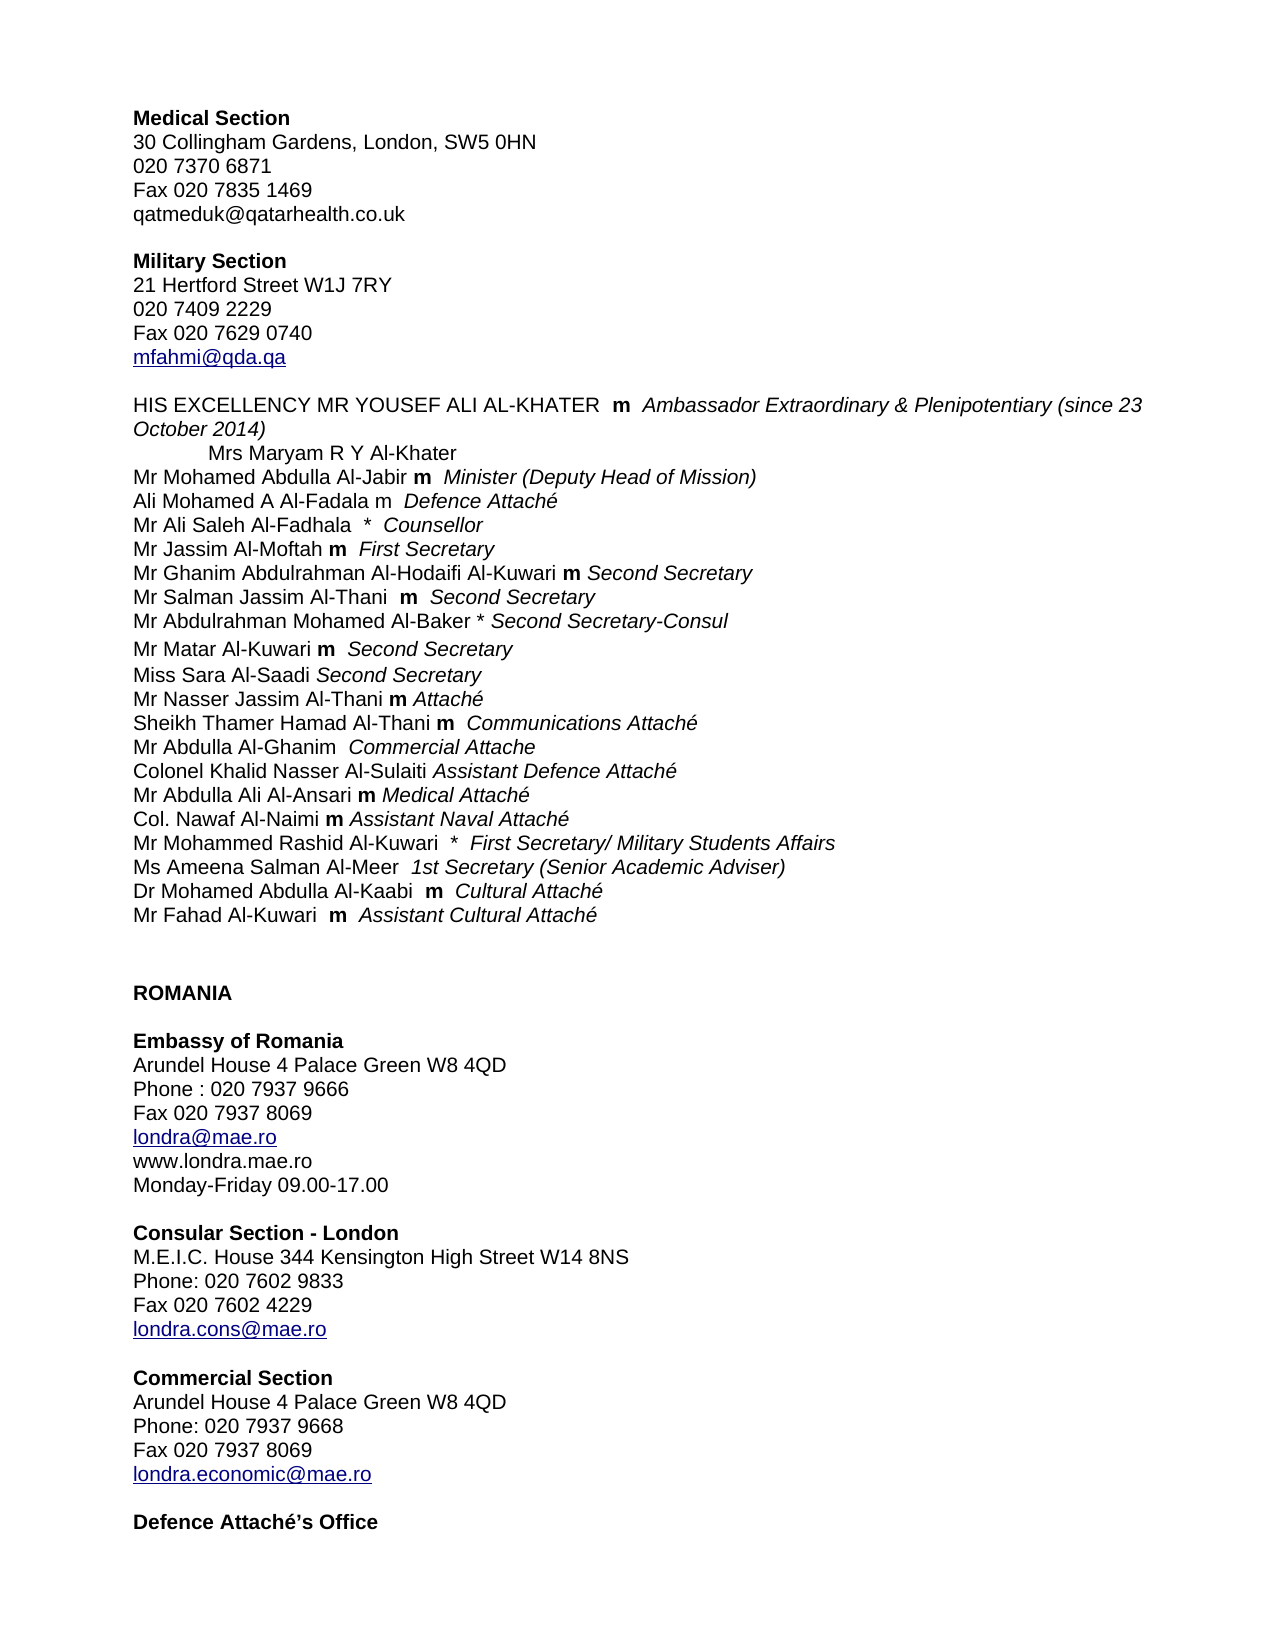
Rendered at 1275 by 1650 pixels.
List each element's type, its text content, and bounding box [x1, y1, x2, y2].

text Mrs Maryam R Y Al-Khater [133, 441, 1181, 465]
text Fax 020 7835 1469 [133, 177, 1181, 201]
text londra.economic@mae.ro [133, 1462, 1181, 1486]
text Phone : 020 7937 9666 [133, 1077, 1181, 1101]
text Ali Mohamed A Al-Fadala m Defence Attaché [133, 489, 1181, 513]
text Commercial Section [133, 1366, 1181, 1390]
text www.londra.mae.ro [133, 1149, 1181, 1173]
text 020 7409 2229 [133, 297, 1181, 321]
text Mr Matar Al-Kuwari m Second Secretary [133, 633, 1181, 663]
text Monday-Friday 09.00-17.00 [133, 1173, 1181, 1197]
text Consular Section - London [133, 1221, 1181, 1245]
text Military Section [133, 249, 1181, 273]
text HIS EXCELLENCY MR YOUSEF ALI AL-KHATER m Ambassador Extraordinary & Plenipotentiary (since 23 October 2014) [133, 393, 1181, 441]
text Mr Nasser Jassim Al-Thani m Attaché [133, 687, 1181, 711]
text Mr Salman Jassim Al-Thani m Second Secretary [133, 585, 1181, 609]
text 020 7370 6871 [133, 153, 1181, 177]
text Mr Abdulrahman Mohamed Al-Baker * Second Secretary-Consul [133, 609, 1181, 633]
text Phone: 020 7937 9668 [133, 1414, 1181, 1438]
text Mr Ali Saleh Al-Fadhala * Counsellor [133, 513, 1181, 537]
text Dr Mohamed Abdulla Al-Kaabi m Cultural Attaché [133, 879, 1181, 903]
text Medical Section [133, 106, 1181, 129]
subtitle ROMANIA [133, 981, 1181, 1005]
text qatmeduk@qatarhealth.co.uk [133, 201, 1181, 225]
text 30 Collingham Gardens, London, SW5 0HN [133, 129, 1181, 153]
text Mr Fahad Al-Kuwari m Assistant Cultural Attaché [133, 903, 1181, 927]
text Ms Ameena Salman Al-Meer 1st Secretary (Senior Academic Adviser) [133, 855, 1181, 879]
text Mr Jassim Al-Moftah m First Secretary [133, 537, 1181, 561]
text Colonel Khalid Nasser Al-Sulaiti Assistant Defence Attaché [133, 759, 1181, 783]
text Fax 020 7937 8069 [133, 1101, 1181, 1125]
text Mr Mohamed Abdulla Al-Jabir m Minister (Deputy Head of Mission) [133, 465, 1181, 489]
text Sheikh Thamer Hamad Al-Thani m Communications Attaché [133, 711, 1181, 735]
text Mr Abdulla Ali Al-Ansari m Medical Attaché [133, 783, 1181, 807]
text Defence Attaché’s Office [133, 1510, 1181, 1534]
text 21 Hertford Street W1J 7RY [133, 273, 1181, 297]
text Arundel House 4 Palace Green W8 4QD [133, 1053, 1181, 1077]
text Fax 020 7629 0740 [133, 321, 1181, 345]
text Miss Sara Al-Saadi Second Secretary [133, 663, 1181, 687]
text Fax 020 7937 8069 [133, 1438, 1181, 1462]
text mfahmi@qda.qa [133, 345, 1181, 369]
text londra.cons@mae.ro [133, 1317, 1181, 1341]
text Embassy of Romania [133, 1029, 1181, 1053]
text Arundel House 4 Palace Green W8 4QD [133, 1390, 1181, 1414]
text Col. Nawaf Al-Naimi m Assistant Naval Attaché [133, 807, 1181, 831]
text Mr Mohammed Rashid Al-Kuwari * First Secretary/ Military Students Affairs [133, 831, 1181, 855]
text londra@mae.ro [133, 1125, 1181, 1149]
text M.E.I.C. House 344 Kensington High Street W14 8NS [133, 1245, 1181, 1269]
text Fax 020 7602 4229 [133, 1293, 1181, 1317]
text Phone: 020 7602 9833 [133, 1269, 1181, 1293]
text Mr Ghanim Abdulrahman Al-Hodaifi Al-Kuwari m Second Secretary [133, 561, 1181, 585]
text Mr Abdulla Al-Ghanim Commercial Attache [133, 735, 1181, 759]
